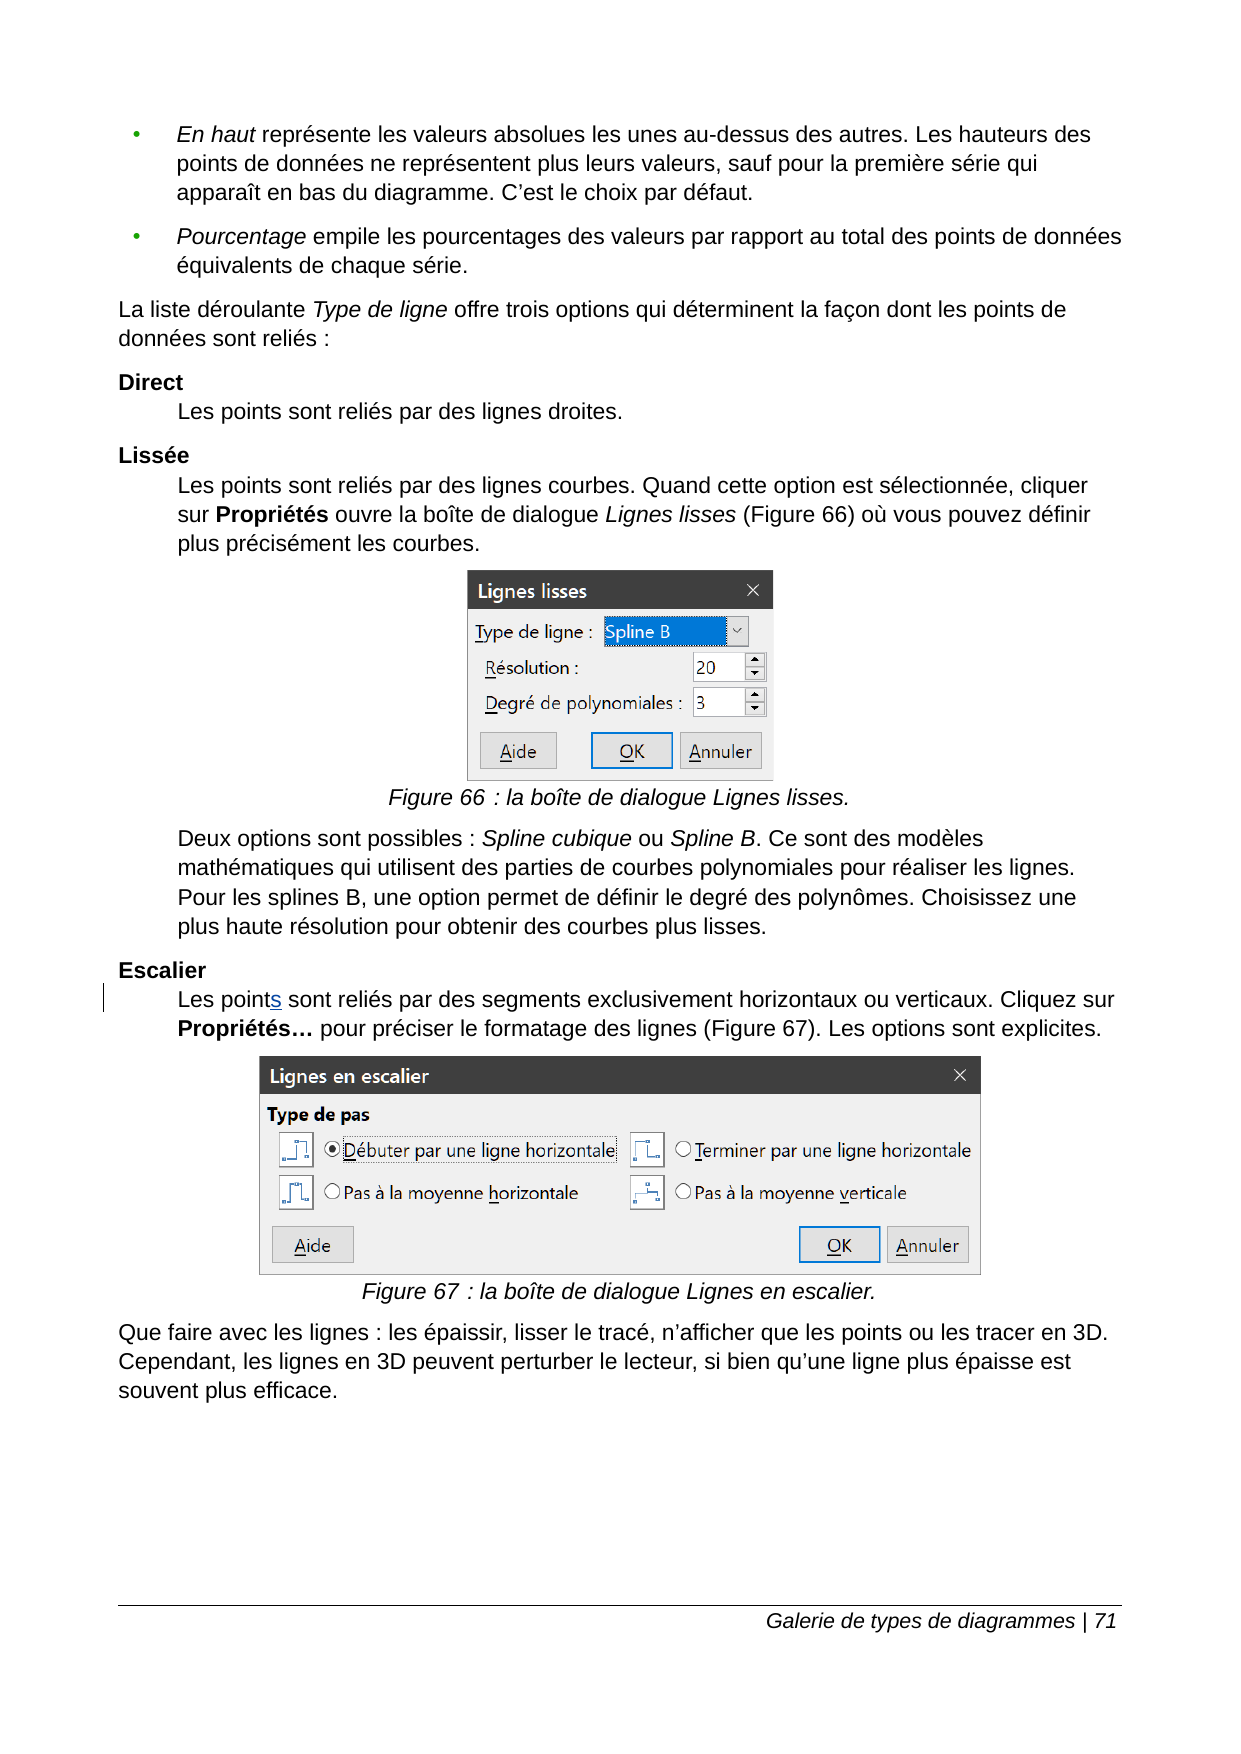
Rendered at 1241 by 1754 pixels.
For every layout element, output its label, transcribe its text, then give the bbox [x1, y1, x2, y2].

subtitle Lissée [118, 439, 1122, 469]
list En haut représente les valeurs absolues les unes au-dessus des autres. Les hauteurs des points de données ne représentent plus leurs valeurs, sauf pour la première série qui apparaît en bas du diagramme. C’est le choix par défaut. [133, 118, 1122, 206]
list Les points sont reliés par des lignes courbes. Quand cette option est sélectionnée, cliquer sur Propriétés ouvre la boîte de dialogue Lignes lisses (Figure 66) où vous pouvez définir plus précisément les courbes. [177, 469, 1122, 556]
picture [259, 1056, 981, 1275]
text Que faire avec les lignes : les épaissir, lisser le tracé, n’afficher que les points ou les tracer en 3D. Cependant, les lignes en 3D peuvent perturber le lecteur, si bien qu’une ligne plus épaisse est souvent plus efficace. [118, 1316, 1122, 1404]
text Figure 67 : la boîte de dialogue Lignes en escalier. [118, 1275, 1122, 1304]
list Les points sont reliés par des lignes droites. [177, 396, 1122, 425]
subtitle Escalier [118, 953, 1122, 983]
subtitle Direct [118, 366, 1122, 396]
list Les points sont reliés par des segments exclusivement horizontaux ou verticaux. Cliquez sur Propriétés… pour préciser le formatage des lignes (Figure 67). Les options sont explicites. [177, 983, 1122, 1041]
text Figure 66 : la boîte de dialogue Lignes lisses. [118, 781, 1122, 811]
picture [467, 570, 774, 781]
text La liste déroulante Type de ligne offre trois options qui déterminent la façon dont les points de données sont reliés : [118, 293, 1122, 351]
list Deux options sont possibles : Spline cubique ou Spline B. Ce sont des modèles mathématiques qui utilisent des parties de courbes polynomiales pour réaliser les lignes. Pour les splines B, une option permet de définir le degré des polynômes. Choisissez une plus haute résolution pour obtenir des courbes plus lisses. [177, 822, 1122, 939]
list Pourcentage empile les pourcentages des valeurs par rapport au total des points de données équivalents de chaque série. [133, 220, 1122, 278]
